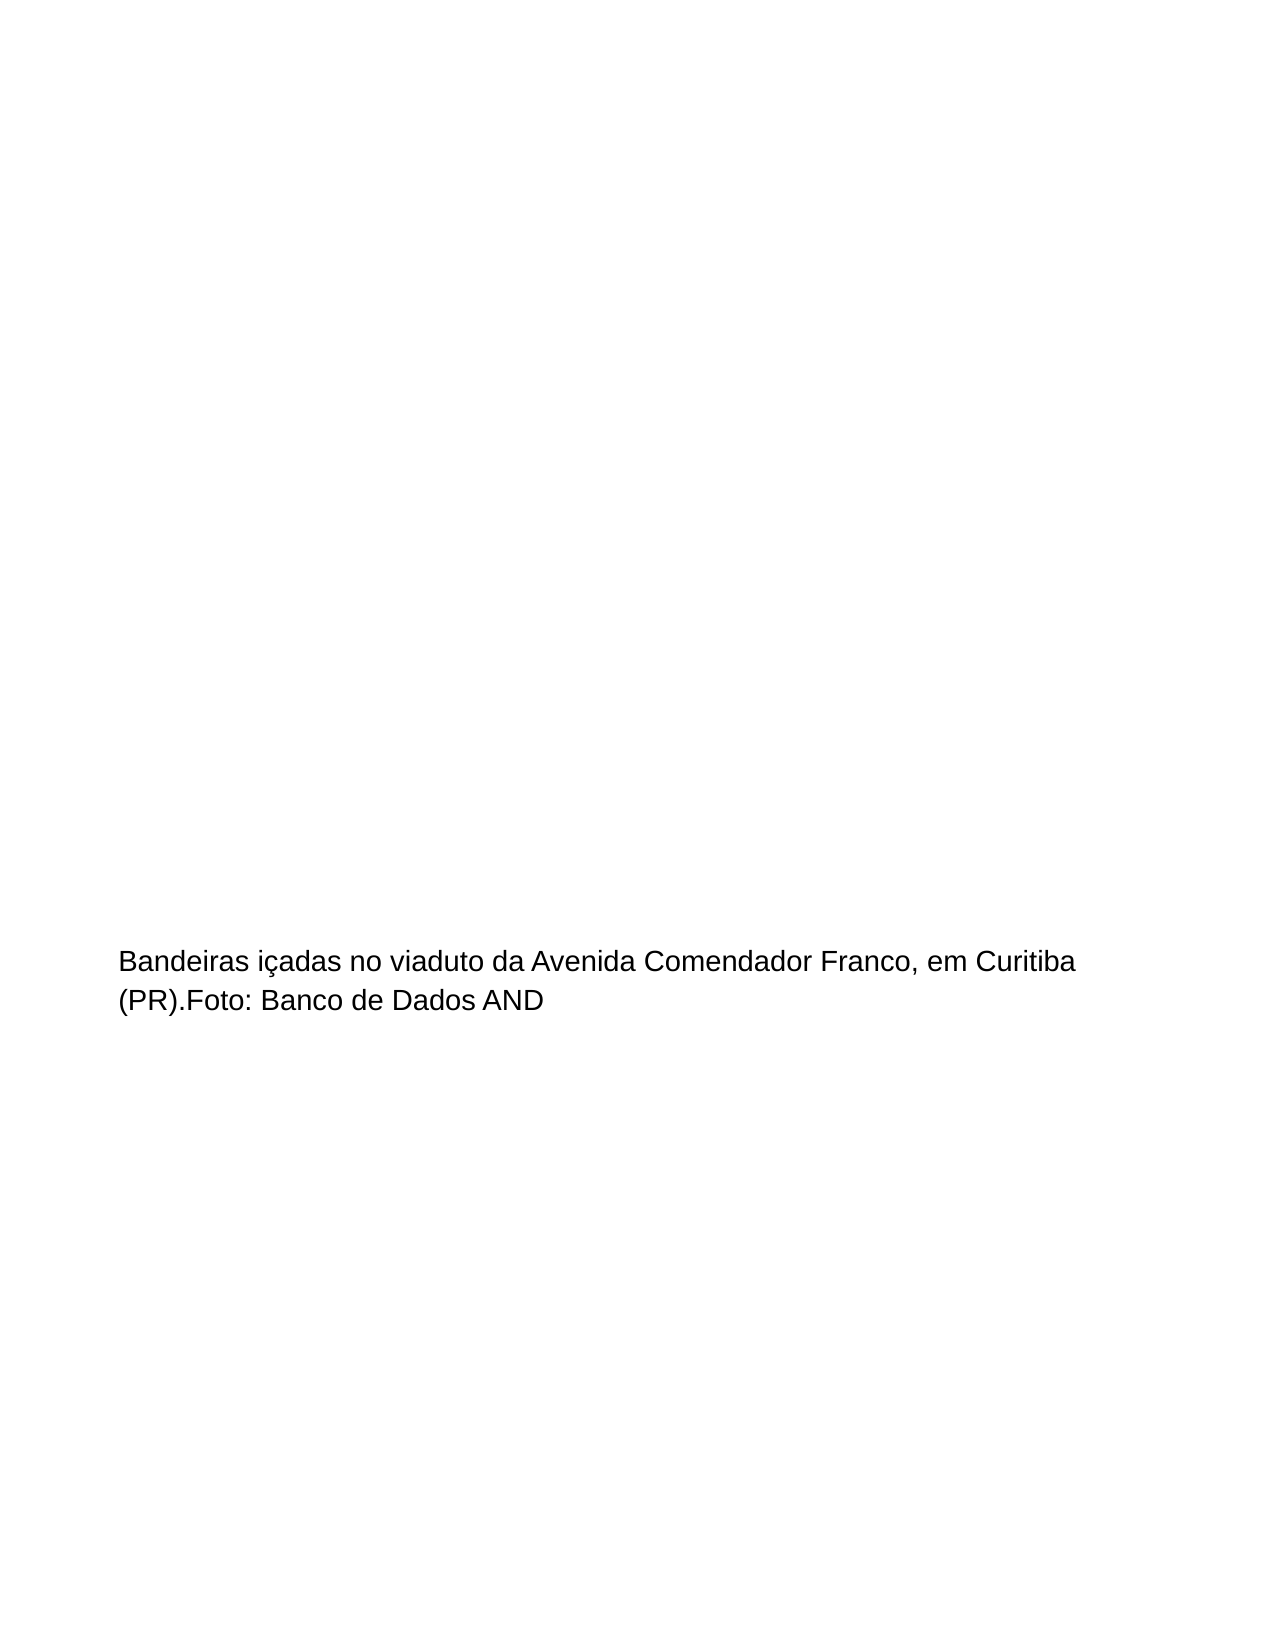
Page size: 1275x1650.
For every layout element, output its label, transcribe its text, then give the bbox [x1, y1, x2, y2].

text Bandeiras içadas no viaduto da Avenida Comendador Franco, em Curitiba (PR).Foto: Banco de Dados AND [118, 944, 1157, 1016]
